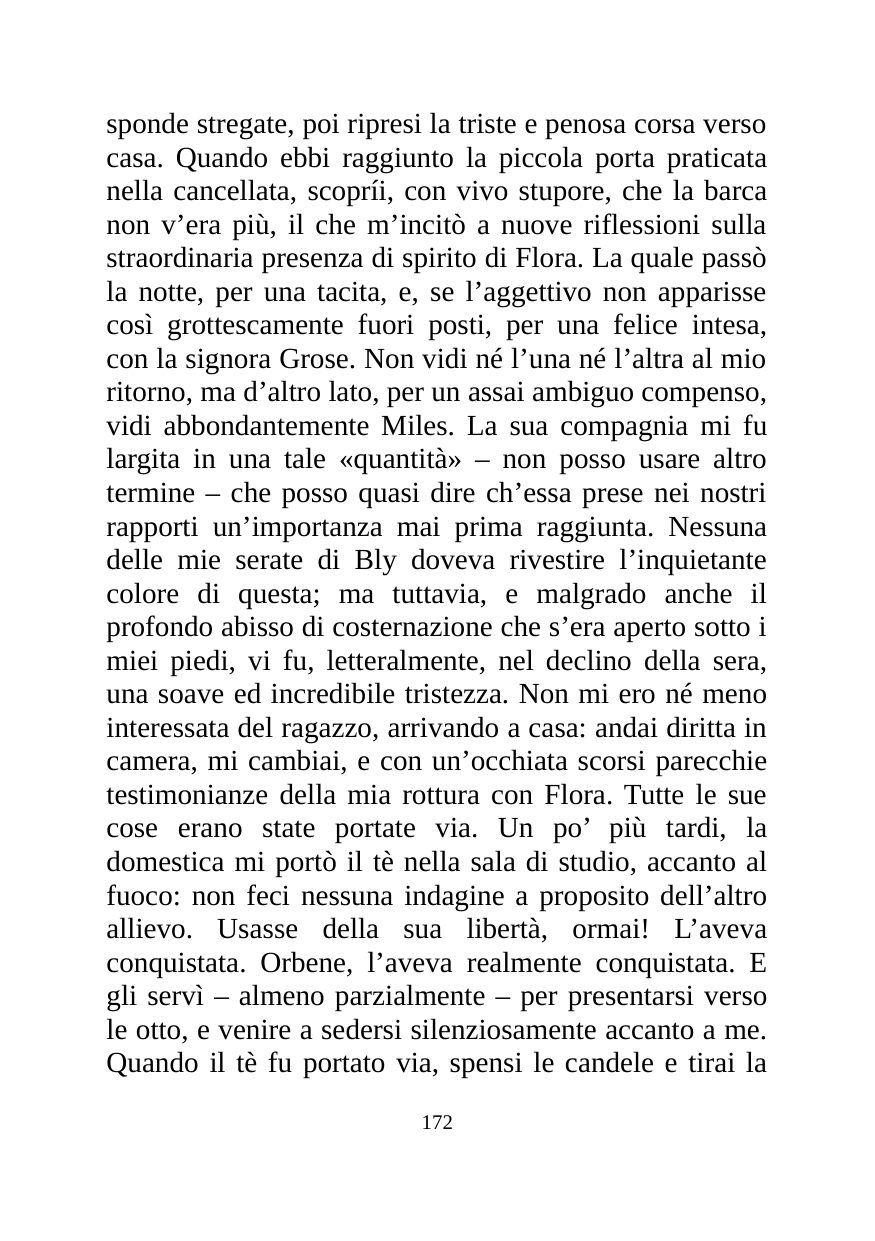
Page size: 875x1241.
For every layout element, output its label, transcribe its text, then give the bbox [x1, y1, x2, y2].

text sponde stregate, poi ripresi la triste e penosa corsa verso casa. Quando ebbi raggiunto la piccola porta praticata nella cancellata, scopríi, con vivo stupore, che la barca non v’era più, il che m’incitò a nuove riflessioni sulla straordinaria presenza di spirito di Flora. La quale passò la notte, per una tacita, e, se l’aggettivo non apparisse così grottescamente fuori posti, per una felice intesa, con la signora Grose. Non vidi né l’una né l’altra al mio ritorno, ma d’altro lato, per un assai ambiguo compenso, vidi abbondantemente Miles. La sua compagnia mi fu largita in una tale «quantità» – non posso usare altro termine – che posso quasi dire ch’essa prese nei nostri rapporti un’importanza mai prima raggiunta. Nessuna delle mie serate di Bly doveva rivestire l’inquietante colore di questa; ma tuttavia, e malgrado anche il profondo abisso di costernazione che s’era aperto sotto i miei piedi, vi fu, letteralmente, nel declino della sera, una soave ed incredibile tristezza. Non mi ero né meno interessata del ragazzo, arrivando a casa: andai diritta in camera, mi cambiai, e con un’occhiata scorsi parecchie testimonianze della mia rottura con Flora. Tutte le sue cose erano state portate via. Un po’ più tardi, la domestica mi portò il tè nella sala di studio, accanto al fuoco: non feci nessuna indagine a proposito dell’altro allievo. Usasse della sua libertà, ormai! L’aveva conquistata. Orbene, l’aveva realmente conquistata. E gli servì – almeno parzialmente – per presentarsi verso le otto, e venire a sedersi silenziosamente accanto a me. Quando il tè fu portato via, spensi le candele e tirai la [106, 106, 768, 1079]
